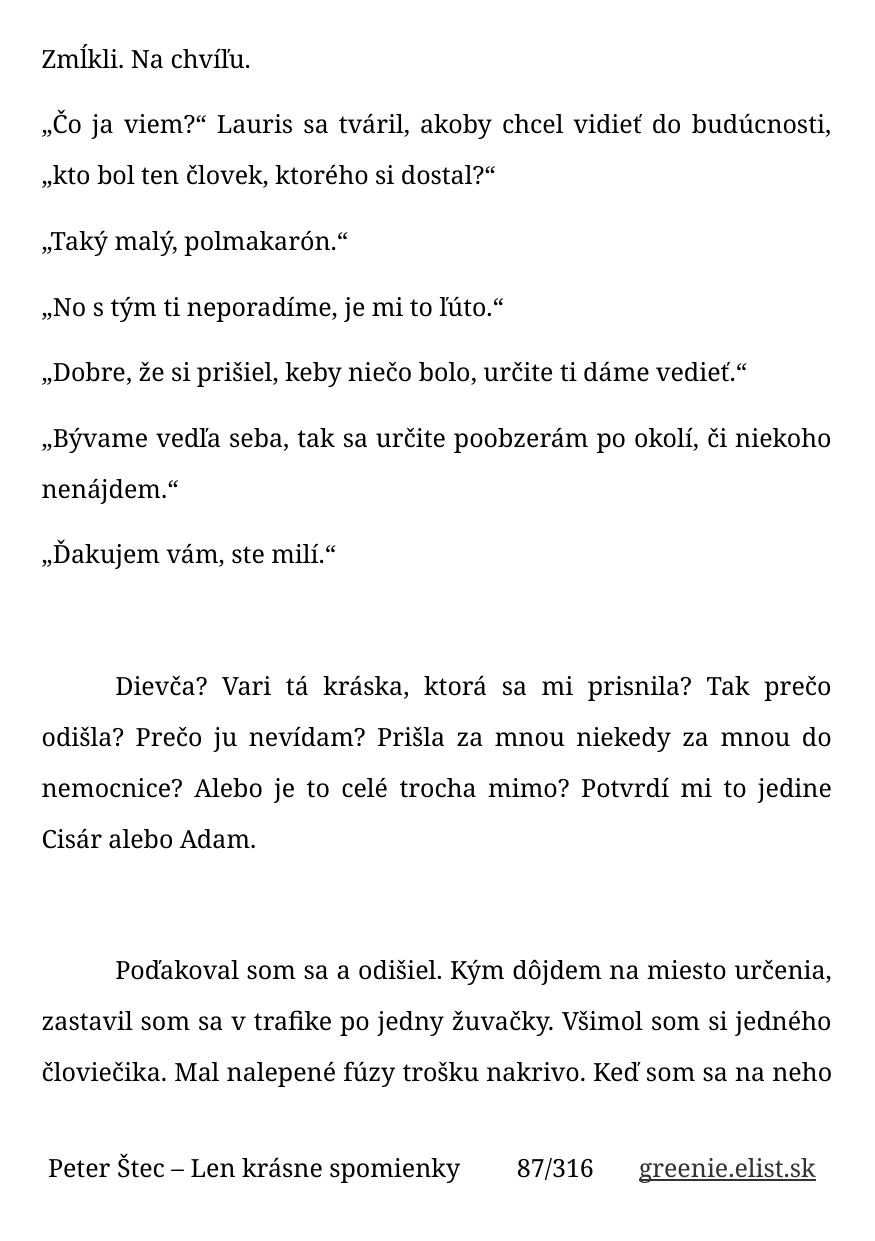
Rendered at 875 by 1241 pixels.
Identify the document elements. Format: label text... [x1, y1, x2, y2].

text Poďakoval som sa a odišiel. Kým dôjdem na miesto určenia, zastavil som sa v trafike po jedny žuvačky. Všimol som si jedného človiečika. Mal nalepené fúzy trošku nakrivo. Keď som sa na neho [41, 953, 833, 1089]
text Zmĺkli. Na chvíľu. [41, 41, 833, 75]
text „No s tým ti neporadíme, je mi to ľúto.“ [41, 289, 833, 323]
text „Ďakujem vám, ste milí.“ [41, 537, 833, 571]
text „Bývame vedľa seba, tak sa určite poobzerám po okolí, či niekoho nenájdem.“ [41, 421, 833, 506]
text „Taký malý, polmakarón.“ [41, 224, 833, 258]
text Dievča? Vari tá kráska, ktorá sa mi prisnila? Tak prečo odišla? Prečo ju nevídam? Prišla za mnou niekedy za mnou do nemocnice? Alebo je to celé trocha mimo? Potvrdí mi to jedine Cisár alebo Adam. [41, 668, 833, 856]
text „Dobre, že si prišiel, keby niečo bolo, určite ti dáme vedieť.“ [41, 355, 833, 389]
text „Čo ja viem?“ Lauris sa tváril, akoby chcel vidieť do budúcnosti, „kto bol ten človek, ktorého si dostal?“ [41, 107, 833, 192]
